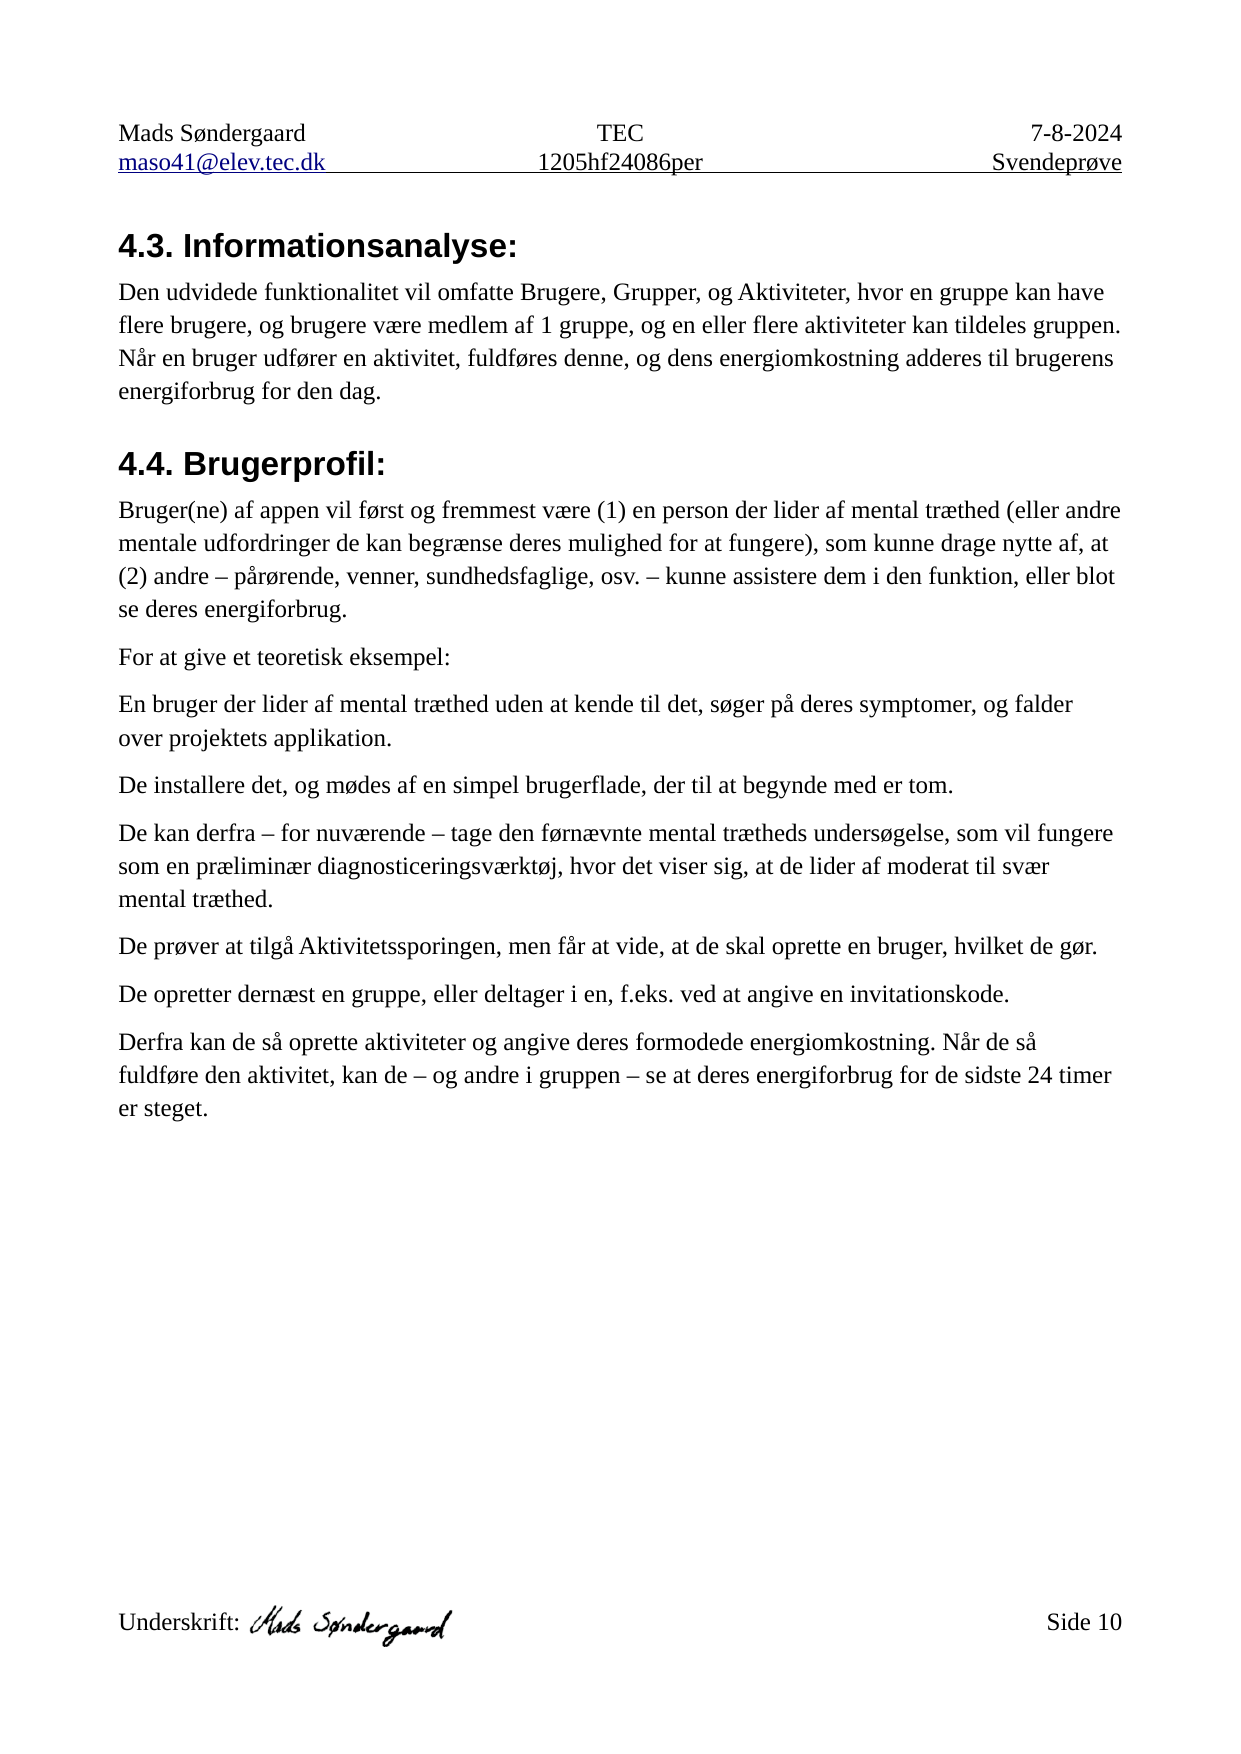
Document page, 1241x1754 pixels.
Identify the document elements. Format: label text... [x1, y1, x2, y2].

subtitle 4.3. Informationsanalyse: [118, 226, 1122, 264]
text De opretter dernæst en gruppe, eller deltager i en, f.eks. ved at angive en invitationskode. [118, 979, 1122, 1008]
text De installere det, og mødes af en simpel brugerflade, der til at begynde med er tom. [118, 770, 1122, 799]
text Den udvidede funktionalitet vil omfatte Brugere, Grupper, og Aktiviteter, hvor en gruppe kan have flere brugere, og brugere være medlem af 1 gruppe, og en eller flere aktiviteter kan tildeles gruppen. Når en bruger udfører en aktivitet, fuldføres denne, og dens energiomkostning adderes til brugerens energiforbrug for den dag. [118, 277, 1122, 405]
text De prøver at tilgå Aktivitetssporingen, men får at vide, at de skal oprette en bruger, hvilket de gør. [118, 931, 1122, 960]
text Bruger(ne) af appen vil først og fremmest være (1) en person der lider af mental træthed (eller andre mentale udfordringer de kan begrænse deres mulighed for at fungere), som kunne drage nytte af, at (2) andre – pårørende, venner, sundhedsfaglige, osv. – kunne assistere dem i den funktion, eller blot se deres energiforbrug. [118, 495, 1122, 623]
text Derfra kan de så oprette aktiviteter og angive deres formodede energiomkostning. Når de så fuldføre den aktivitet, kan de – og andre i gruppen – se at deres energiforbrug for de sidste 24 timer er steget. [118, 1027, 1122, 1121]
text For at give et teoretisk eksempel: [118, 642, 1122, 671]
text De kan derfra – for nuværende – tage den førnævnte mental trætheds undersøgelse, som vil fungere som en præliminær diagnosticeringsværktøj, hvor det viser sig, at de lider af moderat til svær mental træthed. [118, 818, 1122, 913]
picture [244, 1600, 458, 1647]
subtitle 4.4. Brugerprofil: [118, 444, 1122, 483]
text En bruger der lider af mental træthed uden at kende til det, søger på deres symptomer, og falder over projektets applikation. [118, 689, 1122, 751]
